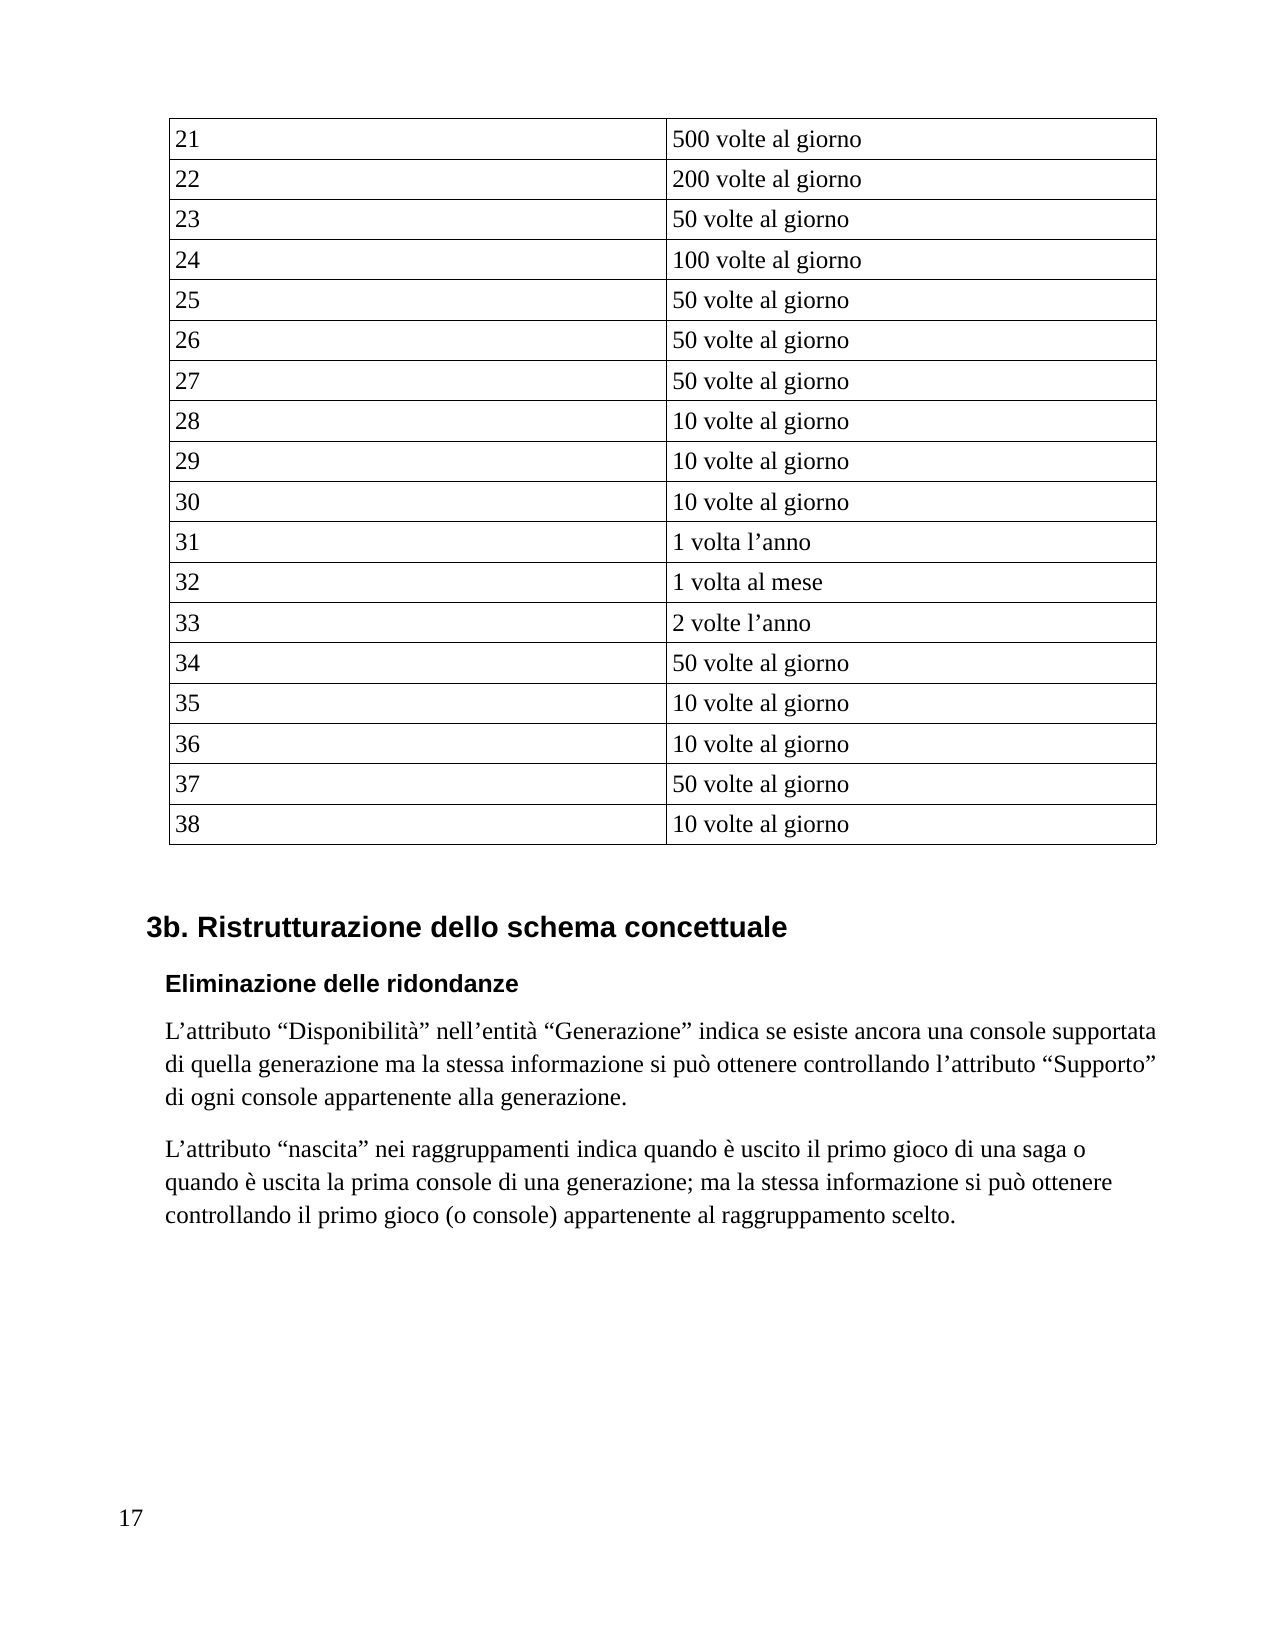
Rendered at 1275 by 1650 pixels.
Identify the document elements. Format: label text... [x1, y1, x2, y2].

subtitle L’attributo “Disponibilità” nell’entità “Generazione” indica se esiste ancora una console supportata di quella generazione ma la stessa informazione si può ottenere controllando l’attributo “Supporto” di ogni console appartenente alla generazione. [165, 1016, 1157, 1111]
table_cell 10 volte al giorno [667, 401, 1156, 441]
table_cell 10 volte al giorno [667, 482, 1156, 521]
table_cell 50 volte al giorno [667, 764, 1156, 803]
table_cell 50 volte al giorno [667, 200, 1156, 239]
table_cell 50 volte al giorno [667, 643, 1156, 682]
table_cell 1 volta al mese [667, 563, 1156, 602]
table_cell 34 [170, 643, 666, 682]
table_cell 26 [170, 321, 666, 360]
table_cell 31 [170, 522, 666, 562]
table_cell 10 volte al giorno [667, 805, 1156, 844]
table_cell 32 [170, 563, 666, 602]
table_cell 36 [170, 724, 666, 763]
table_cell 24 [170, 240, 666, 279]
table_cell 50 volte al giorno [667, 361, 1156, 400]
table_cell 50 volte al giorno [667, 321, 1156, 360]
table_cell 1 volta l’anno [667, 522, 1156, 562]
table_cell 23 [170, 200, 666, 239]
table_cell 10 volte al giorno [667, 724, 1156, 763]
table_cell 29 [170, 442, 666, 481]
table_cell 2 volte l’anno [667, 603, 1156, 642]
subtitle L’attributo “nascita” nei raggruppamenti indica quando è uscito il primo gioco di una saga o quando è uscita la prima console di una generazione; ma la stessa informazione si può ottenere controllando il primo gioco (o console) appartenente al raggruppamento scelto. [165, 1134, 1157, 1229]
table_cell 10 volte al giorno [667, 442, 1156, 481]
table_cell 35 [170, 684, 666, 723]
table_cell 28 [170, 401, 666, 441]
table_cell 500 volte al giorno [667, 119, 1156, 158]
table_cell 37 [170, 764, 666, 803]
table_cell 22 [170, 160, 666, 199]
subtitle 3b. Ristrutturazione dello schema concettuale [146, 910, 1157, 944]
table_cell 33 [170, 603, 666, 642]
table_cell 200 volte al giorno [667, 160, 1156, 199]
table_cell 27 [170, 361, 666, 400]
subtitle Eliminazione delle ridondanze [165, 969, 1157, 997]
table_cell 38 [170, 805, 666, 844]
table_cell 50 volte al giorno [667, 280, 1156, 320]
table_cell 10 volte al giorno [667, 684, 1156, 723]
table_cell 21 [170, 119, 666, 158]
table_cell 30 [170, 482, 666, 521]
table_cell 25 [170, 280, 666, 320]
table_cell 100 volte al giorno [667, 240, 1156, 279]
